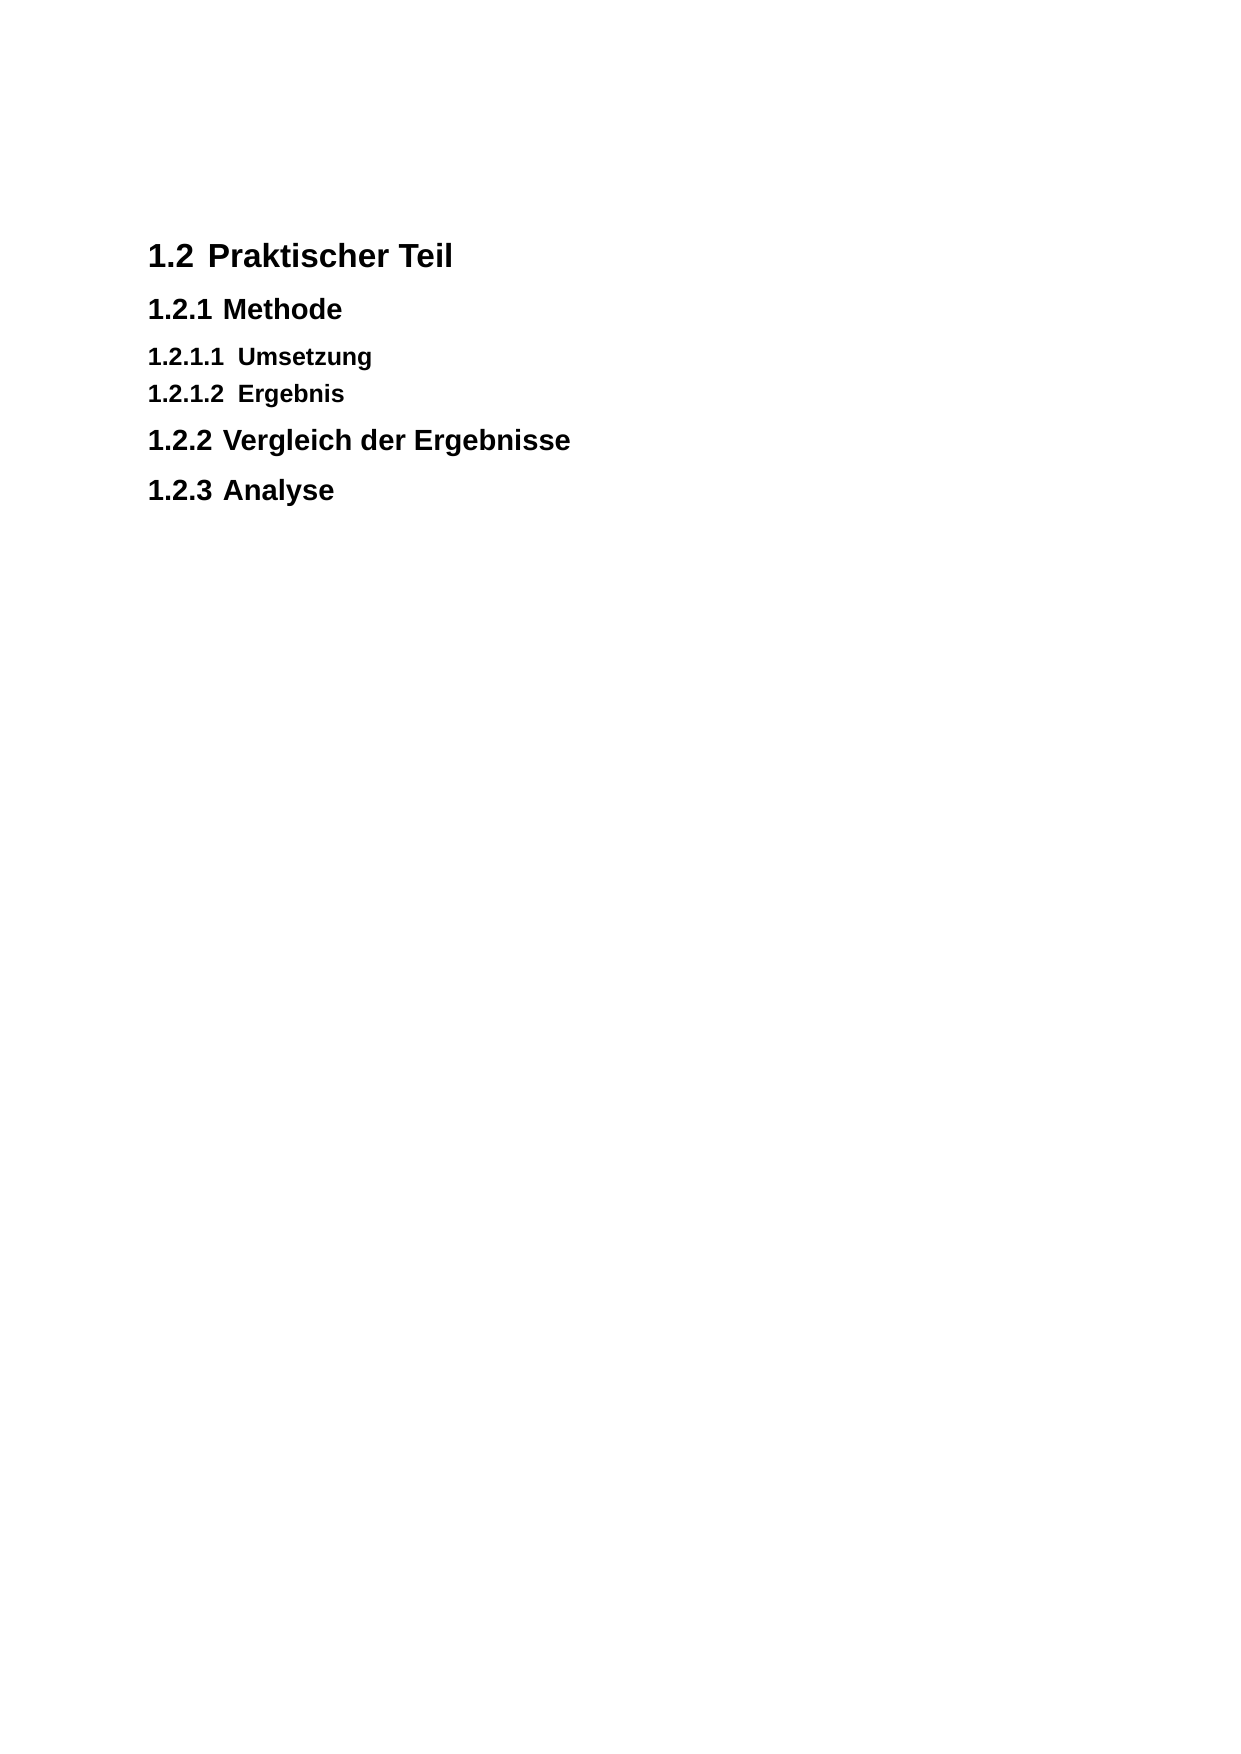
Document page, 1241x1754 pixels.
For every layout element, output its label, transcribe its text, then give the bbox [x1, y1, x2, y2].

subtitle Methode [148, 292, 1092, 326]
subtitle Praktischer Teil [148, 236, 1092, 275]
subtitle Vergleich der Ergebnisse [148, 423, 1092, 457]
subtitle Ergebnis [148, 379, 1092, 408]
subtitle Umsetzung [148, 342, 1092, 371]
subtitle Analyse [148, 473, 1092, 506]
